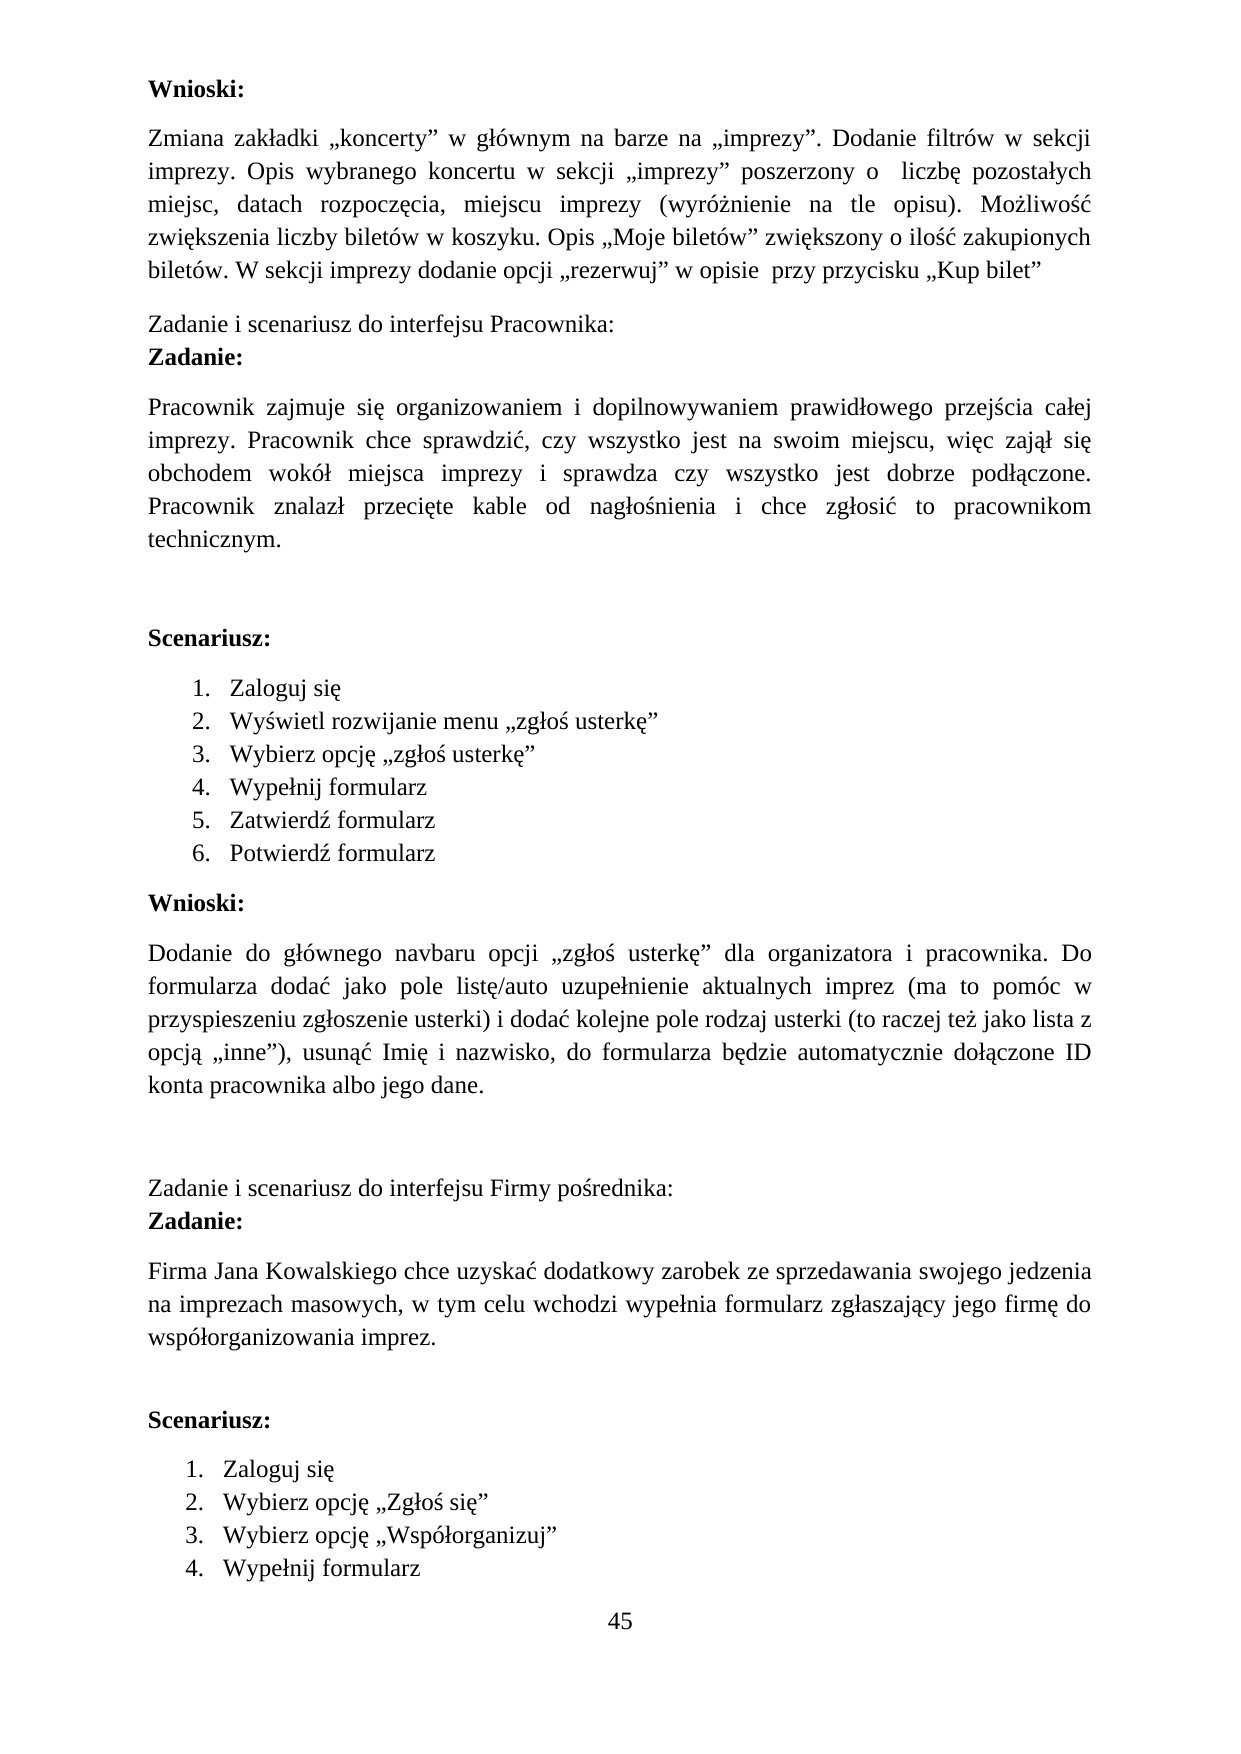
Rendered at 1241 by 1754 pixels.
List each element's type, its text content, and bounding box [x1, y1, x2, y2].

text Zadanie: [148, 1206, 1093, 1235]
list Potwierdź formularz [192, 838, 1093, 867]
list Wybierz opcję „Współorganizuj” [185, 1521, 1093, 1549]
text Scenariusz: [148, 1405, 1093, 1433]
text Wnioski: [148, 74, 1093, 102]
list Wybierz opcję „zgłoś usterkę” [192, 739, 1093, 768]
list Zaloguj się [185, 1454, 1093, 1483]
list Wyświetl rozwijanie menu „zgłoś usterkę” [192, 706, 1093, 735]
list Zatwierdź formularz [192, 805, 1093, 834]
subtitle Zadanie i scenariusz do interfejsu Firmy pośrednika: [148, 1173, 1093, 1202]
text Wnioski: [148, 888, 1093, 917]
list Wybierz opcję „Zgłoś się” [185, 1487, 1093, 1516]
list Zaloguj się [192, 673, 1093, 702]
list Wypełnij formularz [192, 772, 1093, 801]
text Zadanie: [148, 342, 1093, 371]
text Scenariusz: [148, 623, 1093, 652]
text Firma Jana Kowalskiego chce uzyskać dodatkowy zarobek ze sprzedawania swojego jedzenia na imprezach masowych, w tym celu wchodzi wypełnia formularz zgłaszający jego firmę do współorganizowania imprez. [148, 1256, 1093, 1351]
text Dodanie do głównego navbaru opcji „zgłoś usterkę” dla organizatora i pracownika. Do formularza dodać jako pole listę/auto uzupełnienie aktualnych imprez (ma to pomóc w przyspieszeniu zgłoszenie usterki) i dodać kolejne pole rodzaj usterki (to raczej też jako lista z opcją „inne”), usunąć Imię i nazwisko, do formularza będzie automatycznie dołączone ID konta pracownika albo jego dane. [148, 938, 1093, 1098]
text Zmiana zakładki „koncerty” w głównym na barze na „imprezy”. Dodanie filtrów w sekcji imprezy. Opis wybranego koncertu w sekcji „imprezy” poszerzony o liczbę pozostałych miejsc, datach rozpoczęcia, miejscu imprezy (wyróżnienie na tle opisu). Możliwość zwiększenia liczby biletów w koszyku. Opis „Moje biletów” zwiększony o ilość zakupionych biletów. W sekcji imprezy dodanie opcji „rezerwuj” w opisie przy przycisku „Kup bilet” [148, 123, 1093, 284]
subtitle Zadanie i scenariusz do interfejsu Pracownika: [148, 309, 1093, 338]
list Wypełnij formularz [185, 1553, 1093, 1582]
text Pracownik zajmuje się organizowaniem i dopilnowywaniem prawidłowego przejścia całej imprezy. Pracownik chce sprawdzić, czy wszystko jest na swoim miejscu, więc zajął się obchodem wokół miejsca imprezy i sprawdza czy wszystko jest dobrze podłączone. Pracownik znalazł przecięte kable od nagłośnienia i chce zgłosić to pracownikom technicznym. [148, 392, 1093, 553]
